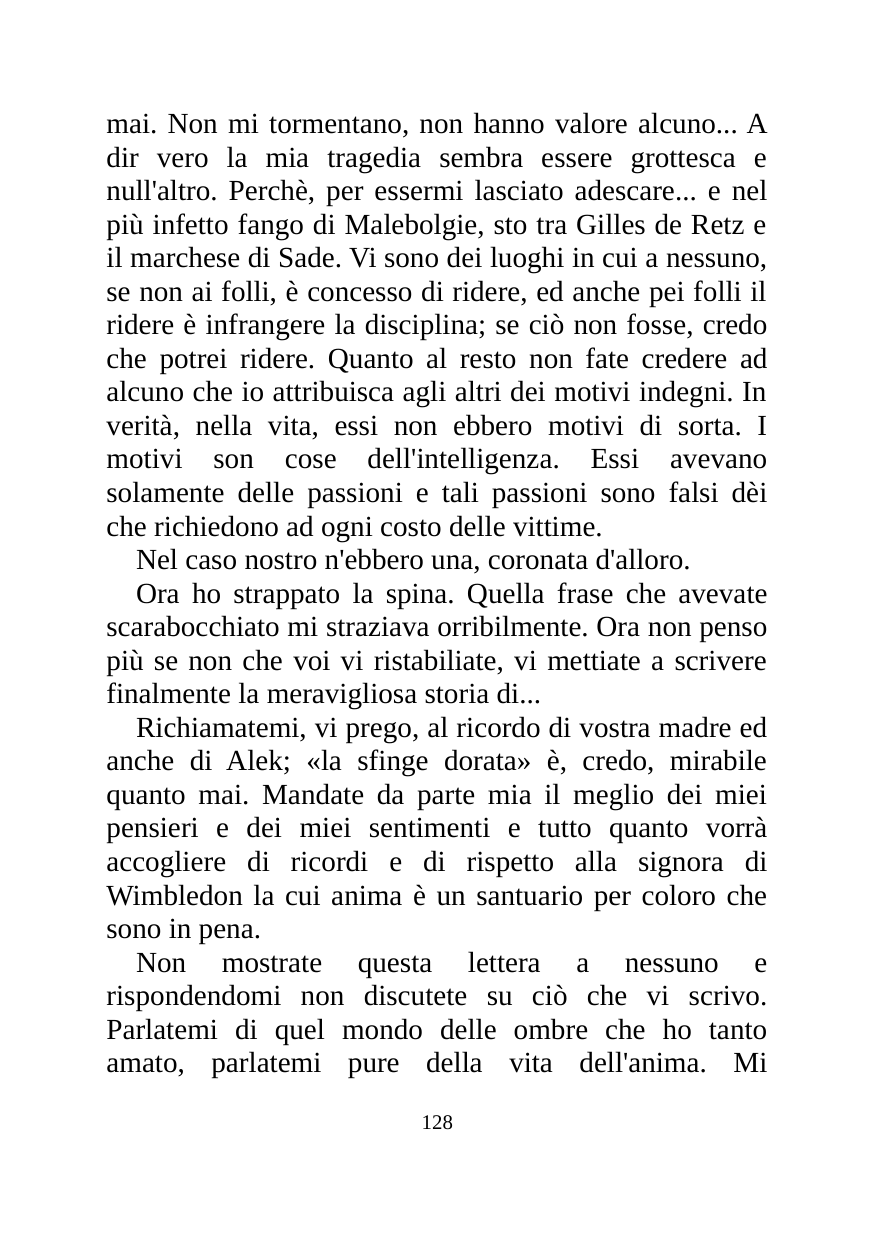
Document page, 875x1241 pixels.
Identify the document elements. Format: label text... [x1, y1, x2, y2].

text mai. Non mi tormentano, non hanno valore alcuno... A dir vero la mia tragedia sembra essere grottesca e null'altro. Perchè, per essermi lasciato adescare... e nel più infetto fango di Malebolgie, sto tra Gilles de Retz e il marchese di Sade. Vi sono dei luoghi in cui a nessuno, se non ai folli, è concesso di ridere, ed anche pei folli il ridere è infrangere la disciplina; se ciò non fosse, credo che potrei ridere. Quanto al resto non fate credere ad alcuno che io attribuisca agli altri dei motivi indegni. In verità, nella vita, essi non ebbero motivi di sorta. I motivi son cose dell'intelligenza. Essi avevano solamente delle passioni e tali passioni sono falsi dèi che richiedono ad ogni costo delle vittime. [106, 106, 768, 542]
text Ora ho strappato la spina. Quella frase che avevate scarabocchiato mi straziava orribilmente. Ora non penso più se non che voi vi ristabiliate, vi mettiate a scrivere finalmente la meravigliosa storia di... [106, 576, 768, 710]
text Richiamatemi, vi prego, al ricordo di vostra madre ed anche di Alek; «la sfinge dorata» è, credo, mirabile quanto mai. Mandate da parte mia il meglio dei miei pensieri e dei miei sentimenti e tutto quanto vorrà accogliere di ricordi e di rispetto alla signora di Wimbledon la cui anima è un santuario per coloro che sono in pena. [106, 710, 768, 945]
text Nel caso nostro n'ebbero una, coronata d'alloro. [106, 542, 768, 576]
text Non mostrate questa lettera a nessuno e rispondendomi non discutete su ciò che vi scrivo. Parlatemi di quel mondo delle ombre che ho tanto amato, parlatemi pure della vita dell'anima. Mi [106, 945, 768, 1079]
